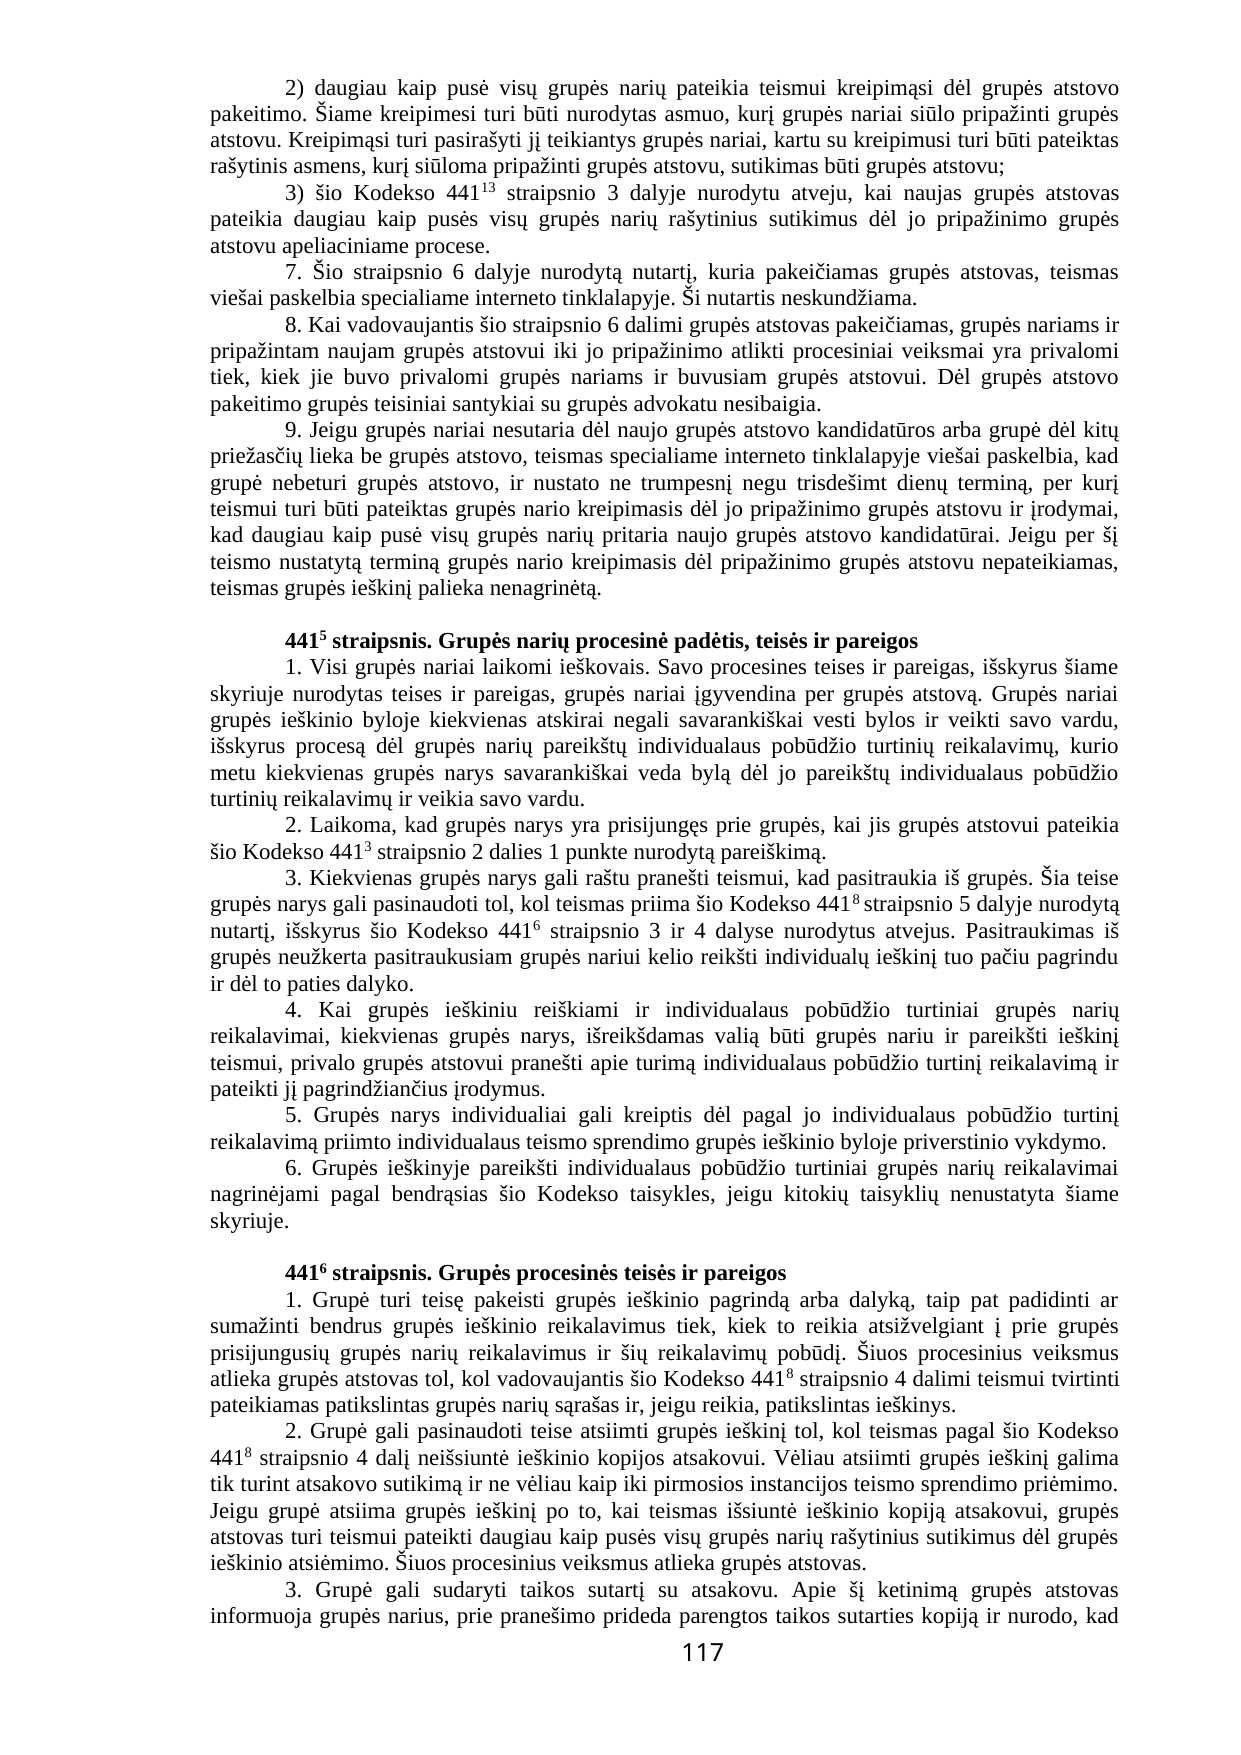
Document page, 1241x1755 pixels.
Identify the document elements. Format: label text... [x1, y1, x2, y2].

text 2) daugiau kaip pusė visų grupės narių pateikia teismui kreipimąsi dėl grupės atstovo pakeitimo. Šiame kreipimesi turi būti nurodytas asmuo, kurį grupės nariai siūlo pripažinti grupės atstovu. Kreipimąsi turi pasirašyti jį teikiantys grupės nariai, kartu su kreipimusi turi būti pateiktas rašytinis asmens, kurį siūloma pripažinti grupės atstovu, sutikimas būti grupės atstovu; [210, 73, 1120, 179]
text 5. Grupės narys individualiai gali kreiptis dėl pagal jo individualaus pobūdžio turtinį reikalavimą priimto individualaus teismo sprendimo grupės ieškinio byloje priverstinio vykdymo. [210, 1101, 1120, 1154]
text 8. Kai vadovaujantis šio straipsnio 6 dalimi grupės atstovas pakeičiamas, grupės nariams ir pripažintam naujam grupės atstovui iki jo pripažinimo atlikti procesiniai veiksmai yra privalomi tiek, kiek jie buvo privalomi grupės nariams ir buvusiam grupės atstovui. Dėl grupės atstovo pakeitimo grupės teisiniai santykiai su grupės advokatu nesibaigia. [210, 311, 1120, 416]
text 2. Laikoma, kad grupės narys yra prisijungęs prie grupės, kai jis grupės atstovui pateikia šio Kodekso 4413 straipsnio 2 dalies 1 punkte nurodytą pareiškimą. [210, 811, 1120, 864]
text 4416 straipsnis. Grupės procesinės teisės ir pareigos [210, 1259, 1120, 1286]
text 2. Grupė gali pasinaudoti teise atsiimti grupės ieškinį tol, kol teismas pagal šio Kodekso 4418 straipsnio 4 dalį neišsiuntė ieškinio kopijos atsakovui. Vėliau atsiimti grupės ieškinį galima tik turint atsakovo sutikimą ir ne vėliau kaip iki pirmosios instancijos teismo sprendimo priėmimo. Jeigu grupė atsiima grupės ieškinį po to, kai teismas išsiuntė ieškinio kopiją atsakovui, grupės atstovas turi teismui pateikti daugiau kaip pusės visų grupės narių rašytinius sutikimus dėl grupės ieškinio atsiėmimo. Šiuos procesinius veiksmus atlieka grupės atstovas. [210, 1418, 1120, 1576]
text 3) šio Kodekso 44113 straipsnio 3 dalyje nurodytu atveju, kai naujas grupės atstovas pateikia daugiau kaip pusės visų grupės narių rašytinius sutikimus dėl jo pripažinimo grupės atstovu apeliaciniame procese. [210, 179, 1120, 258]
text 1. Grupė turi teisę pakeisti grupės ieškinio pagrindą arba dalyką, taip pat padidinti ar sumažinti bendrus grupės ieškinio reikalavimus tiek, kiek to reikia atsižvelgiant į prie grupės prisijungusių grupės narių reikalavimus ir šių reikalavimų pobūdį. Šiuos procesinius veiksmus atlieka grupės atstovas tol, kol vadovaujantis šio Kodekso 4418 straipsnio 4 dalimi teismui tvirtinti pateikiamas patikslintas grupės narių sąrašas ir, jeigu reikia, patikslintas ieškinys. [210, 1286, 1120, 1418]
text 9. Jeigu grupės nariai nesutaria dėl naujo grupės atstovo kandidatūros arba grupė dėl kitų priežasčių lieka be grupės atstovo, teismas specialiame interneto tinklalapyje viešai paskelbia, kad grupė nebeturi grupės atstovo, ir nustato ne trumpesnį negu trisdešimt dienų terminą, per kurį teismui turi būti pateiktas grupės nario kreipimasis dėl jo pripažinimo grupės atstovu ir įrodymai, kad daugiau kaip pusė visų grupės narių pritaria naujo grupės atstovo kandidatūrai. Jeigu per šį teismo nustatytą terminą grupės nario kreipimasis dėl pripažinimo grupės atstovu nepateikiamas, teismas grupės ieškinį palieka nenagrinėtą. [210, 416, 1120, 601]
text 3. Kiekvienas grupės narys gali raštu pranešti teismui, kad pasitraukia iš grupės. Šia teise grupės narys gali pasinaudoti tol, kol teismas priima šio Kodekso 4418 straipsnio 5 dalyje nurodytą nutartį, išskyrus šio Kodekso 4416 straipsnio 3 ir 4 dalyse nurodytus atvejus. Pasitraukimas iš grupės neužkerta pasitraukusiam grupės nariui kelio reikšti individualų ieškinį tuo pačiu pagrindu ir dėl to paties dalyko. [210, 864, 1120, 996]
text 4. Kai grupės ieškiniu reiškiami ir individualaus pobūdžio turtiniai grupės narių reikalavimai, kiekvienas grupės narys, išreikšdamas valią būti grupės nariu ir pareikšti ieškinį teismui, privalo grupės atstovui pranešti apie turimą individualaus pobūdžio turtinį reikalavimą ir pateikti jį pagrindžiančius įrodymus. [210, 996, 1120, 1101]
text 3. Grupė gali sudaryti taikos sutartį su atsakovu. Apie šį ketinimą grupės atstovas informuoja grupės narius, prie pranešimo prideda parengtos taikos sutarties kopiją ir nurodo, kad [210, 1576, 1120, 1628]
text 4415 straipsnis. Grupės narių procesinė padėtis, teisės ir pareigos [210, 627, 1120, 653]
text 6. Grupės ieškinyje pareikšti individualaus pobūdžio turtiniai grupės narių reikalavimai nagrinėjami pagal bendrąsias šio Kodekso taisykles, jeigu kitokių taisyklių nenustatyta šiame skyriuje. [210, 1154, 1120, 1233]
text 7. Šio straipsnio 6 dalyje nurodytą nutartį, kuria pakeičiamas grupės atstovas, teismas viešai paskelbia specialiame interneto tinklalapyje. Ši nutartis neskundžiama. [210, 258, 1120, 311]
text 1. Visi grupės nariai laikomi ieškovais. Savo procesines teises ir pareigas, išskyrus šiame skyriuje nurodytas teises ir pareigas, grupės nariai įgyvendina per grupės atstovą. Grupės nariai grupės ieškinio byloje kiekvienas atskirai negali savarankiškai vesti bylos ir veikti savo vardu, išskyrus procesą dėl grupės narių pareikštų individualaus pobūdžio turtinių reikalavimų, kurio metu kiekvienas grupės narys savarankiškai veda bylą dėl jo pareikštų individualaus pobūdžio turtinių reikalavimų ir veikia savo vardu. [210, 653, 1120, 811]
